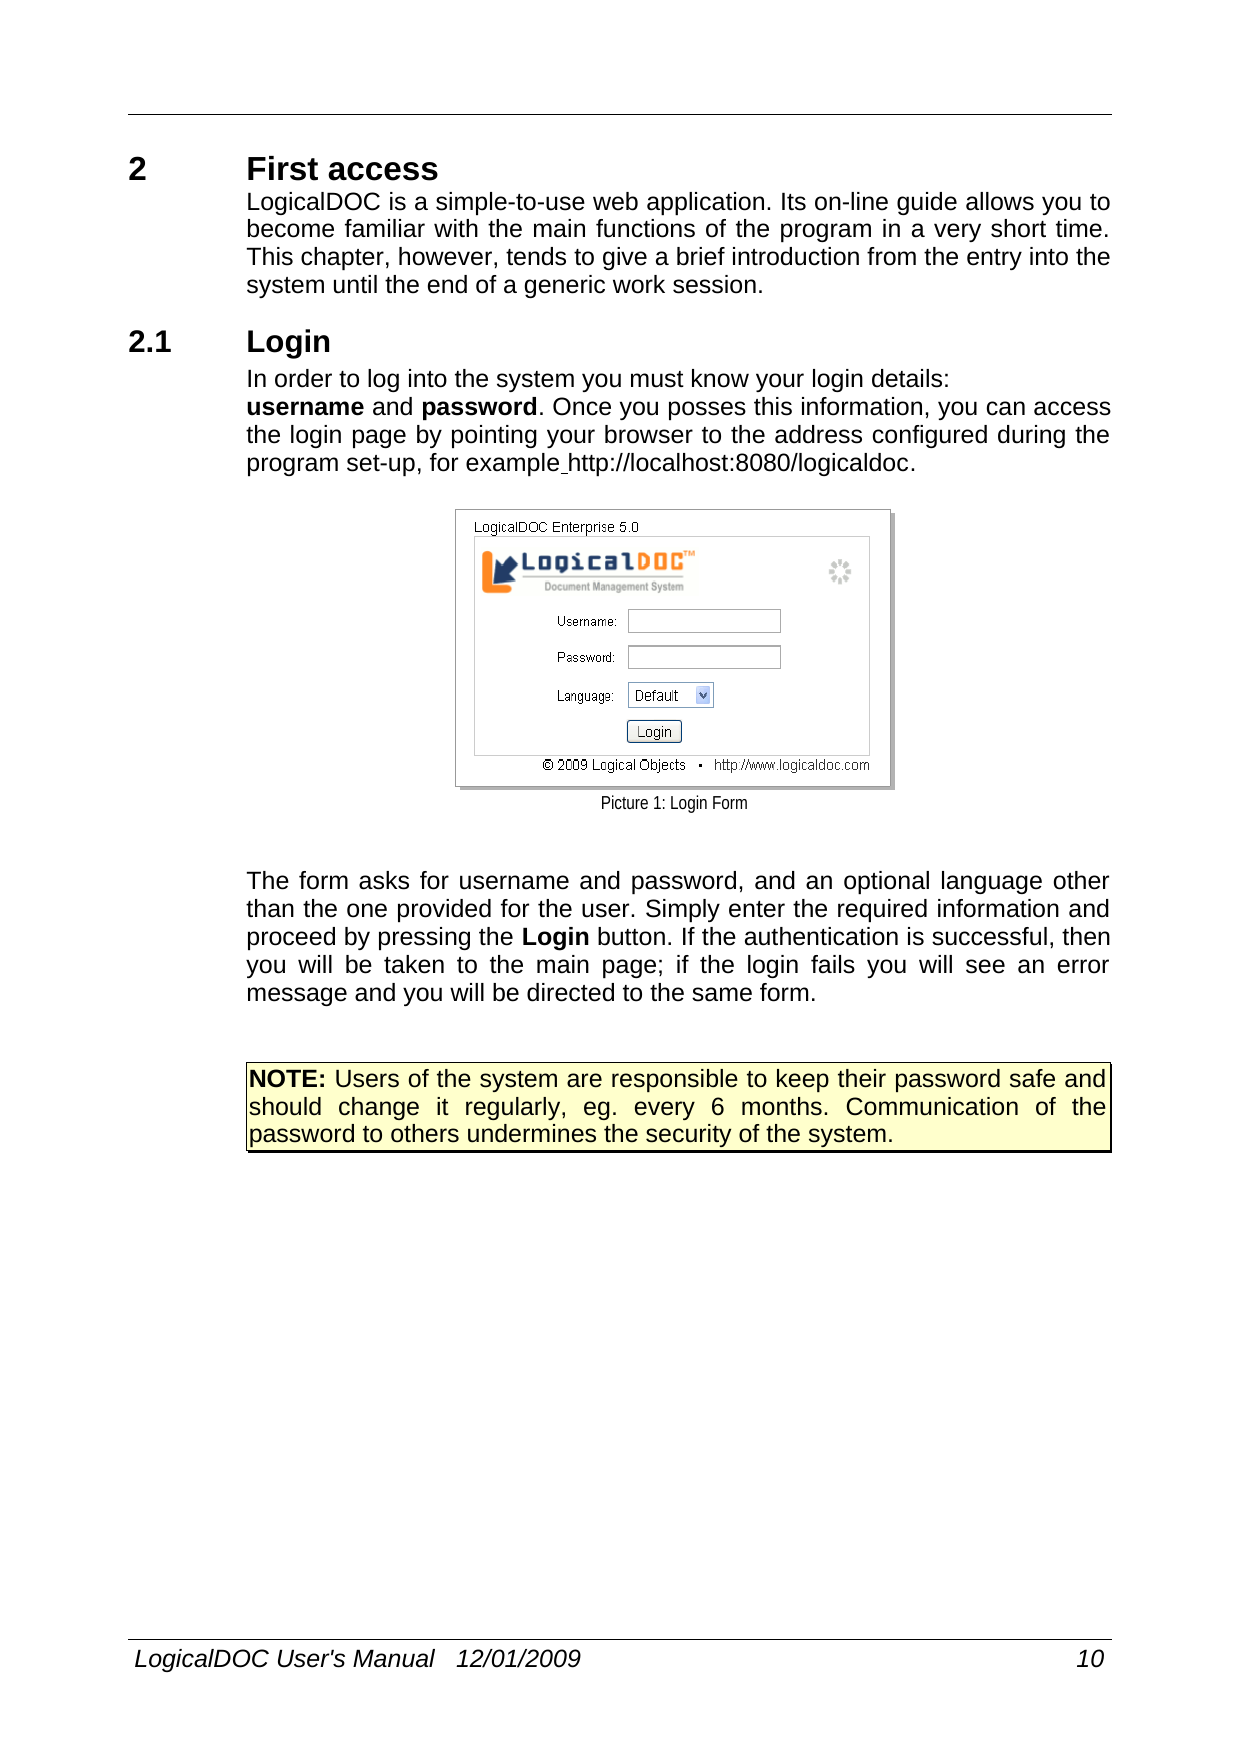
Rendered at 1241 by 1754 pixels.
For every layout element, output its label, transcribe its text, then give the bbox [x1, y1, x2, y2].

text Picture 1: Login Form [455, 787, 893, 813]
text In order to log into the system you must know your login details: [246, 365, 1112, 393]
text The form asks for username and password, and an optional language other than the one provided for the user. Simply enter the required information and proceed by pressing the Login button. If the authentication is successful, then you will be taken to the main page; if the login fails you will see an error message and you will be directed to the same form. [246, 867, 1112, 1006]
text LogicalDOC is a simple-to-use web application. Its on-line guide allows you to become familiar with the main functions of the program in a very short time. This chapter, however, tends to give a brief introduction from the entry into the system until the end of a generic work session. [246, 187, 1112, 299]
text username and password. Once you posses this information, you can access the login page by pointing your browser to the address configured during the program set-up, for example http://localhost:8080/logicaldoc. [246, 393, 1112, 477]
subtitle Login [128, 324, 1112, 359]
subtitle First access [128, 150, 1112, 187]
text NOTE: Users of the system are responsible to keep their password safe and should change it regularly, eg. every 6 months. Communication of the password to others undermines the security of the system. [247, 1063, 1110, 1150]
